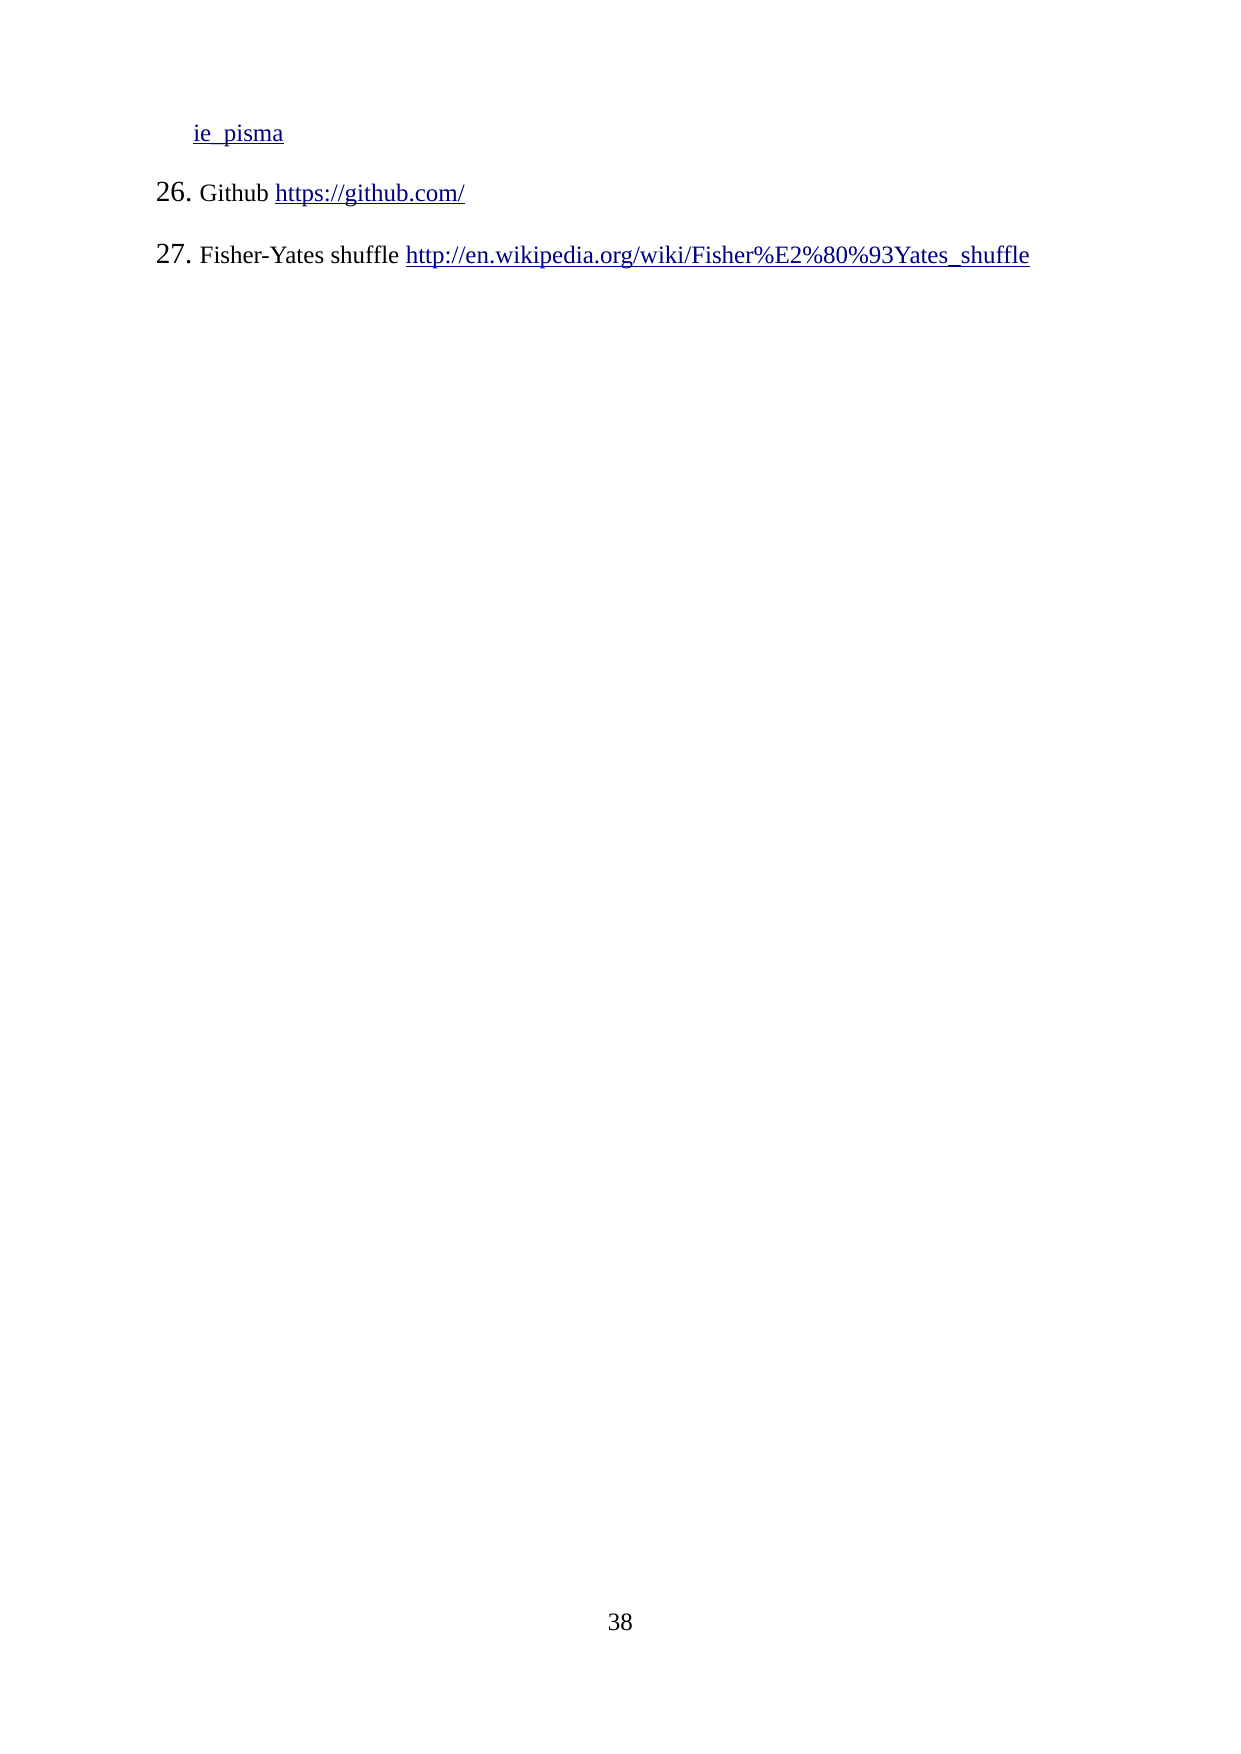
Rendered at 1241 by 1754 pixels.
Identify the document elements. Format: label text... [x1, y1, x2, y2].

list Fisher-Yates shuffle http://en.wikipedia.org/wiki/Fisher%E2%80%93Yates_shuffle [156, 237, 1122, 270]
list Github https://github.com/ [156, 174, 1122, 207]
list ie_pisma [156, 118, 1122, 147]
